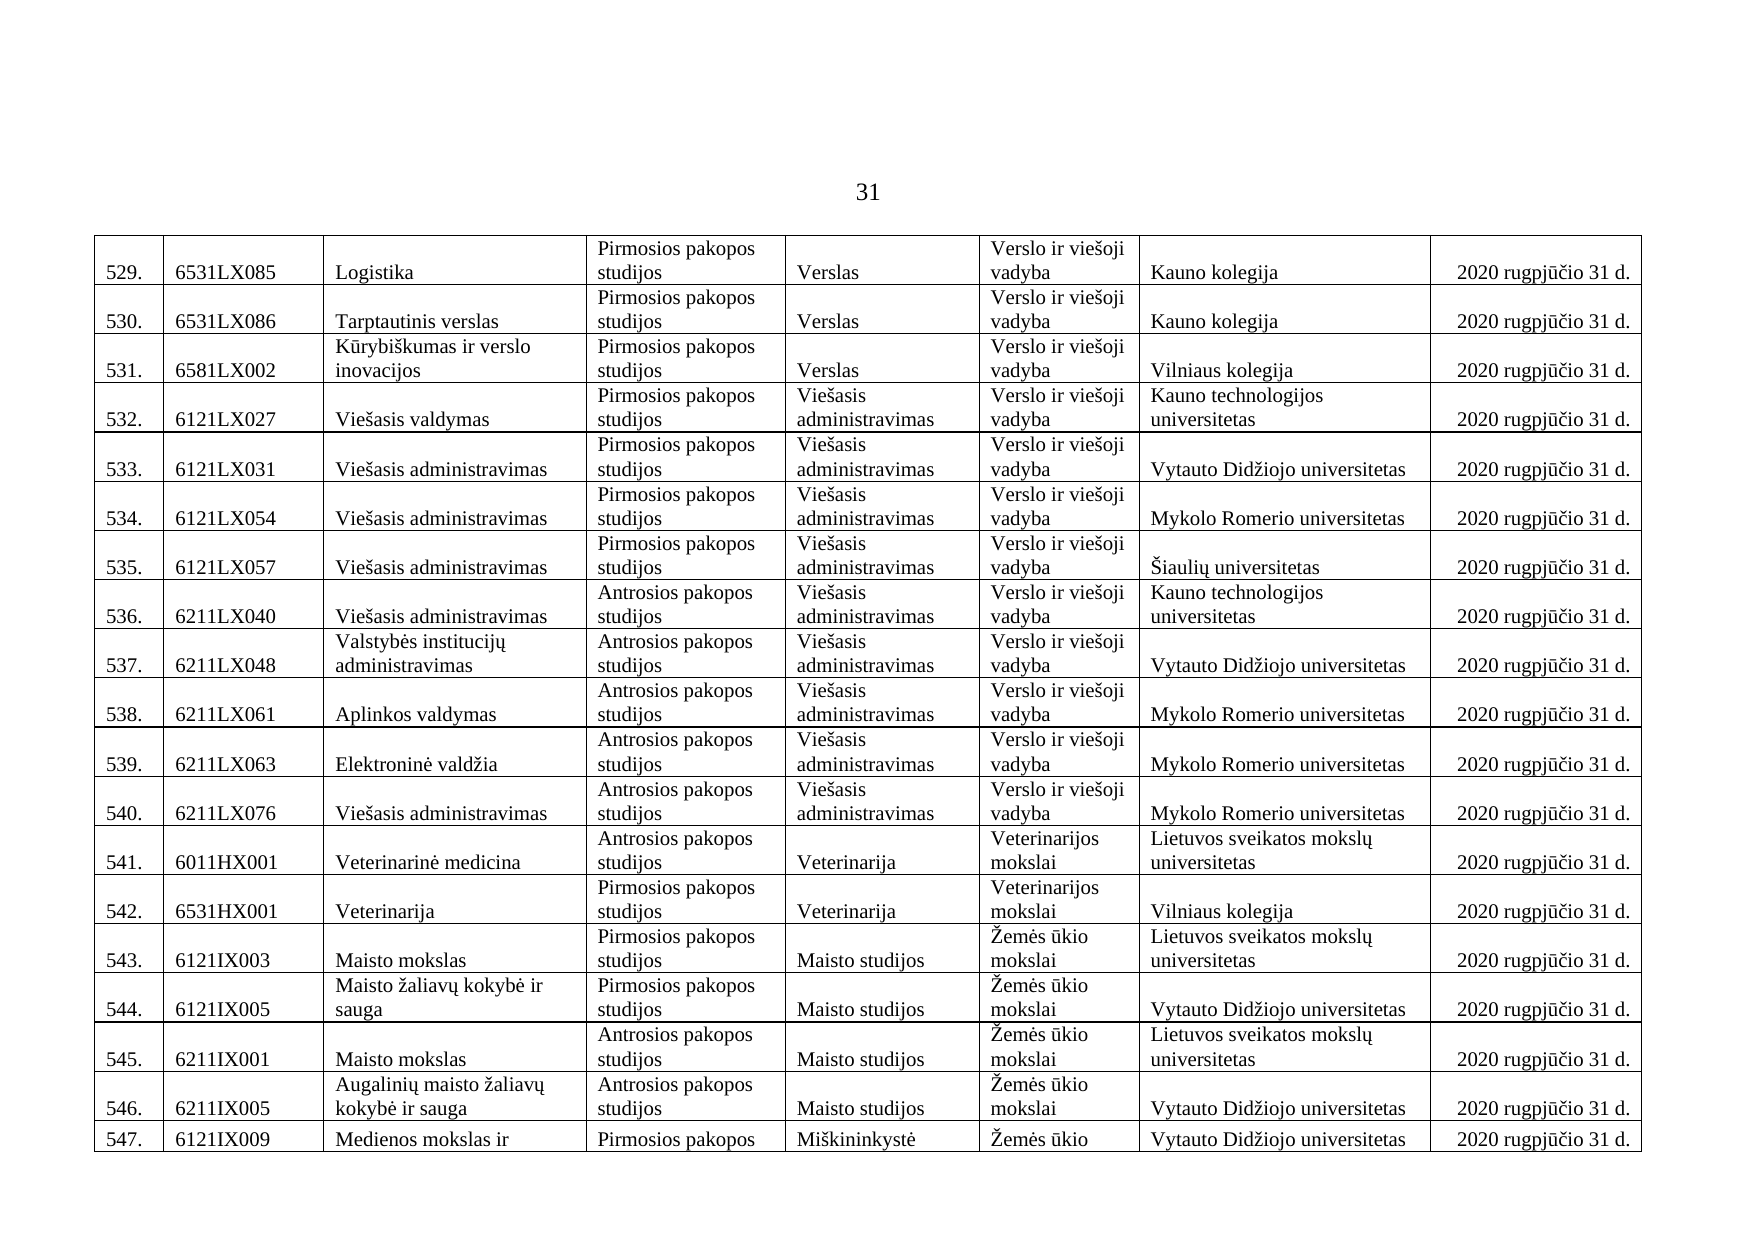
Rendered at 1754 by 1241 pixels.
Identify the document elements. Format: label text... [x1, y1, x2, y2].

table_cell 2020 rugpjūčio 31 d. [1431, 973, 1641, 1021]
table_cell Vytauto Didžiojo universitetas [1140, 1121, 1430, 1151]
table_cell 6121IX005 [164, 973, 323, 1021]
table_cell 2020 rugpjūčio 31 d. [1431, 875, 1641, 923]
table_cell Pirmosios pakopos studijos [587, 236, 785, 284]
table_cell 6211IX001 [164, 1023, 323, 1071]
table_cell Verslo ir viešoji vadyba [980, 580, 1139, 628]
table_cell 532. [95, 383, 163, 431]
table_cell 6121LX027 [164, 383, 323, 431]
table_cell Verslo ir viešoji vadyba [980, 433, 1139, 481]
table_cell 6531LX086 [164, 285, 323, 333]
table_cell Žemės ūkio [980, 1121, 1139, 1151]
table_cell Verslo ir viešoji vadyba [980, 482, 1139, 530]
table_cell Kauno kolegija [1140, 236, 1430, 284]
table_cell 545. [95, 1023, 163, 1071]
table_cell Antrosios pakopos studijos [587, 826, 785, 874]
table_cell Viešasis administravimas [786, 531, 979, 579]
table_cell Mykolo Romerio universitetas [1140, 678, 1430, 726]
table_cell Antrosios pakopos studijos [587, 728, 785, 776]
table_cell 544. [95, 973, 163, 1021]
table_cell Kauno technologijos universitetas [1140, 383, 1430, 431]
table_cell Maisto mokslas [324, 1023, 586, 1071]
table_cell 6211IX005 [164, 1072, 323, 1120]
table_cell Viešasis administravimas [786, 580, 979, 628]
table_cell 2020 rugpjūčio 31 d. [1431, 334, 1641, 382]
table_cell Vytauto Didžiojo universitetas [1140, 433, 1430, 481]
table_cell 6531HX001 [164, 875, 323, 923]
table_cell Lietuvos sveikatos mokslų universitetas [1140, 826, 1430, 874]
table_cell Antrosios pakopos studijos [587, 629, 785, 677]
table_cell Tarptautinis verslas [324, 285, 586, 333]
table_cell Lietuvos sveikatos mokslų universitetas [1140, 1023, 1430, 1071]
table_cell Antrosios pakopos studijos [587, 777, 785, 825]
table_cell Žemės ūkio mokslai [980, 1072, 1139, 1120]
table_cell Verslas [786, 285, 979, 333]
table_cell Verslo ir viešoji vadyba [980, 777, 1139, 825]
table_cell Antrosios pakopos studijos [587, 1023, 785, 1071]
table_cell Vilniaus kolegija [1140, 334, 1430, 382]
table_cell 2020 rugpjūčio 31 d. [1431, 924, 1641, 972]
table_cell Viešasis administravimas [786, 728, 979, 776]
table_cell 2020 rugpjūčio 31 d. [1431, 629, 1641, 677]
table_cell Aplinkos valdymas [324, 678, 586, 726]
table_cell 547. [95, 1121, 163, 1151]
table_cell Verslo ir viešoji vadyba [980, 334, 1139, 382]
table_cell Maisto mokslas [324, 924, 586, 972]
table_cell Verslo ir viešoji vadyba [980, 383, 1139, 431]
table_cell Verslo ir viešoji vadyba [980, 285, 1139, 333]
table_cell 541. [95, 826, 163, 874]
table_cell Vytauto Didžiojo universitetas [1140, 629, 1430, 677]
table_cell 537. [95, 629, 163, 677]
table_cell Maisto studijos [786, 1023, 979, 1071]
table_cell Verslo ir viešoji vadyba [980, 236, 1139, 284]
table_cell Pirmosios pakopos studijos [587, 482, 785, 530]
table_cell Valstybės institucijų administravimas [324, 629, 586, 677]
table_cell Veterinarijos mokslai [980, 875, 1139, 923]
table_cell Vytauto Didžiojo universitetas [1140, 973, 1430, 1021]
table_cell 6211LX061 [164, 678, 323, 726]
table_cell Pirmosios pakopos studijos [587, 285, 785, 333]
table_cell 2020 rugpjūčio 31 d. [1431, 1121, 1641, 1151]
table_cell 6121LX054 [164, 482, 323, 530]
table_cell Veterinarijos mokslai [980, 826, 1139, 874]
table_cell 534. [95, 482, 163, 530]
table_cell 533. [95, 433, 163, 481]
table_cell Viešasis administravimas [786, 383, 979, 431]
table_cell Viešasis administravimas [786, 482, 979, 530]
table_cell Veterinarija [324, 875, 586, 923]
table_cell Medienos mokslas ir [324, 1121, 586, 1151]
table_cell 6531LX085 [164, 236, 323, 284]
table_cell 2020 rugpjūčio 31 d. [1431, 1023, 1641, 1071]
table_cell Veterinarija [786, 875, 979, 923]
table_cell Maisto studijos [786, 973, 979, 1021]
table_cell Maisto studijos [786, 924, 979, 972]
table_cell 6121LX057 [164, 531, 323, 579]
table_cell Pirmosios pakopos studijos [587, 924, 785, 972]
table_cell Viešasis administravimas [786, 777, 979, 825]
table_cell Viešasis administravimas [324, 482, 586, 530]
table_cell Elektroninė valdžia [324, 728, 586, 776]
table_cell Viešasis administravimas [324, 777, 586, 825]
table_cell Antrosios pakopos studijos [587, 1072, 785, 1120]
table_cell Viešasis administravimas [324, 531, 586, 579]
table_cell Lietuvos sveikatos mokslų universitetas [1140, 924, 1430, 972]
table_cell Pirmosios pakopos studijos [587, 531, 785, 579]
table_cell 6211LX063 [164, 728, 323, 776]
table_cell Verslas [786, 236, 979, 284]
table_cell Viešasis administravimas [786, 433, 979, 481]
table_cell Kauno technologijos universitetas [1140, 580, 1430, 628]
table_cell Verslo ir viešoji vadyba [980, 728, 1139, 776]
table_cell Verslo ir viešoji vadyba [980, 678, 1139, 726]
table_cell 546. [95, 1072, 163, 1120]
table_cell 543. [95, 924, 163, 972]
table_cell Maisto studijos [786, 1072, 979, 1120]
table_cell Viešasis administravimas [786, 629, 979, 677]
table_cell Viešasis administravimas [324, 580, 586, 628]
table_cell 536. [95, 580, 163, 628]
table_cell Kūrybiškumas ir verslo inovacijos [324, 334, 586, 382]
table_cell 2020 rugpjūčio 31 d. [1431, 383, 1641, 431]
table_cell 2020 rugpjūčio 31 d. [1431, 678, 1641, 726]
table_cell 529. [95, 236, 163, 284]
table_cell 531. [95, 334, 163, 382]
table_cell Mykolo Romerio universitetas [1140, 777, 1430, 825]
table_cell 6211LX076 [164, 777, 323, 825]
table_cell Žemės ūkio mokslai [980, 973, 1139, 1021]
table_cell Pirmosios pakopos studijos [587, 334, 785, 382]
table_cell Mykolo Romerio universitetas [1140, 728, 1430, 776]
table_cell 2020 rugpjūčio 31 d. [1431, 531, 1641, 579]
table_cell Šiaulių universitetas [1140, 531, 1430, 579]
table_cell 2020 rugpjūčio 31 d. [1431, 236, 1641, 284]
table_cell Kauno kolegija [1140, 285, 1430, 333]
table_cell Pirmosios pakopos studijos [587, 973, 785, 1021]
table_cell Pirmosios pakopos [587, 1121, 785, 1151]
table_cell 6211LX048 [164, 629, 323, 677]
table_cell Viešasis administravimas [786, 678, 979, 726]
table_cell 540. [95, 777, 163, 825]
table_cell Vilniaus kolegija [1140, 875, 1430, 923]
table_cell 6121IX009 [164, 1121, 323, 1151]
table_cell Viešasis valdymas [324, 383, 586, 431]
table_cell 2020 rugpjūčio 31 d. [1431, 433, 1641, 481]
table_cell 2020 rugpjūčio 31 d. [1431, 826, 1641, 874]
table_cell 538. [95, 678, 163, 726]
table_cell 6211LX040 [164, 580, 323, 628]
table_cell Vytauto Didžiojo universitetas [1140, 1072, 1430, 1120]
table_cell 542. [95, 875, 163, 923]
table_cell Augalinių maisto žaliavų kokybė ir sauga [324, 1072, 586, 1120]
table_cell Žemės ūkio mokslai [980, 924, 1139, 972]
table_cell 6121LX031 [164, 433, 323, 481]
table_cell Pirmosios pakopos studijos [587, 875, 785, 923]
table_cell 539. [95, 728, 163, 776]
table_cell Veterinarinė medicina [324, 826, 586, 874]
table_cell 2020 rugpjūčio 31 d. [1431, 285, 1641, 333]
table_cell Žemės ūkio mokslai [980, 1023, 1139, 1071]
table_cell 6581LX002 [164, 334, 323, 382]
table_cell Pirmosios pakopos studijos [587, 433, 785, 481]
table_cell 2020 rugpjūčio 31 d. [1431, 580, 1641, 628]
table_cell 530. [95, 285, 163, 333]
table_cell 535. [95, 531, 163, 579]
table_cell 2020 rugpjūčio 31 d. [1431, 777, 1641, 825]
table_cell Viešasis administravimas [324, 433, 586, 481]
table_cell Verslo ir viešoji vadyba [980, 629, 1139, 677]
table_cell Verslas [786, 334, 979, 382]
table_cell Maisto žaliavų kokybė ir sauga [324, 973, 586, 1021]
table_cell Verslo ir viešoji vadyba [980, 531, 1139, 579]
table_cell Mykolo Romerio universitetas [1140, 482, 1430, 530]
table_cell Veterinarija [786, 826, 979, 874]
table_cell Antrosios pakopos studijos [587, 580, 785, 628]
table_cell Antrosios pakopos studijos [587, 678, 785, 726]
table_cell 6011HX001 [164, 826, 323, 874]
table_cell 6121IX003 [164, 924, 323, 972]
table_cell 2020 rugpjūčio 31 d. [1431, 1072, 1641, 1120]
table_cell 2020 rugpjūčio 31 d. [1431, 482, 1641, 530]
table_cell 2020 rugpjūčio 31 d. [1431, 728, 1641, 776]
table_cell Logistika [324, 236, 586, 284]
table_cell Miškininkystė [786, 1121, 979, 1151]
table_cell Pirmosios pakopos studijos [587, 383, 785, 431]
